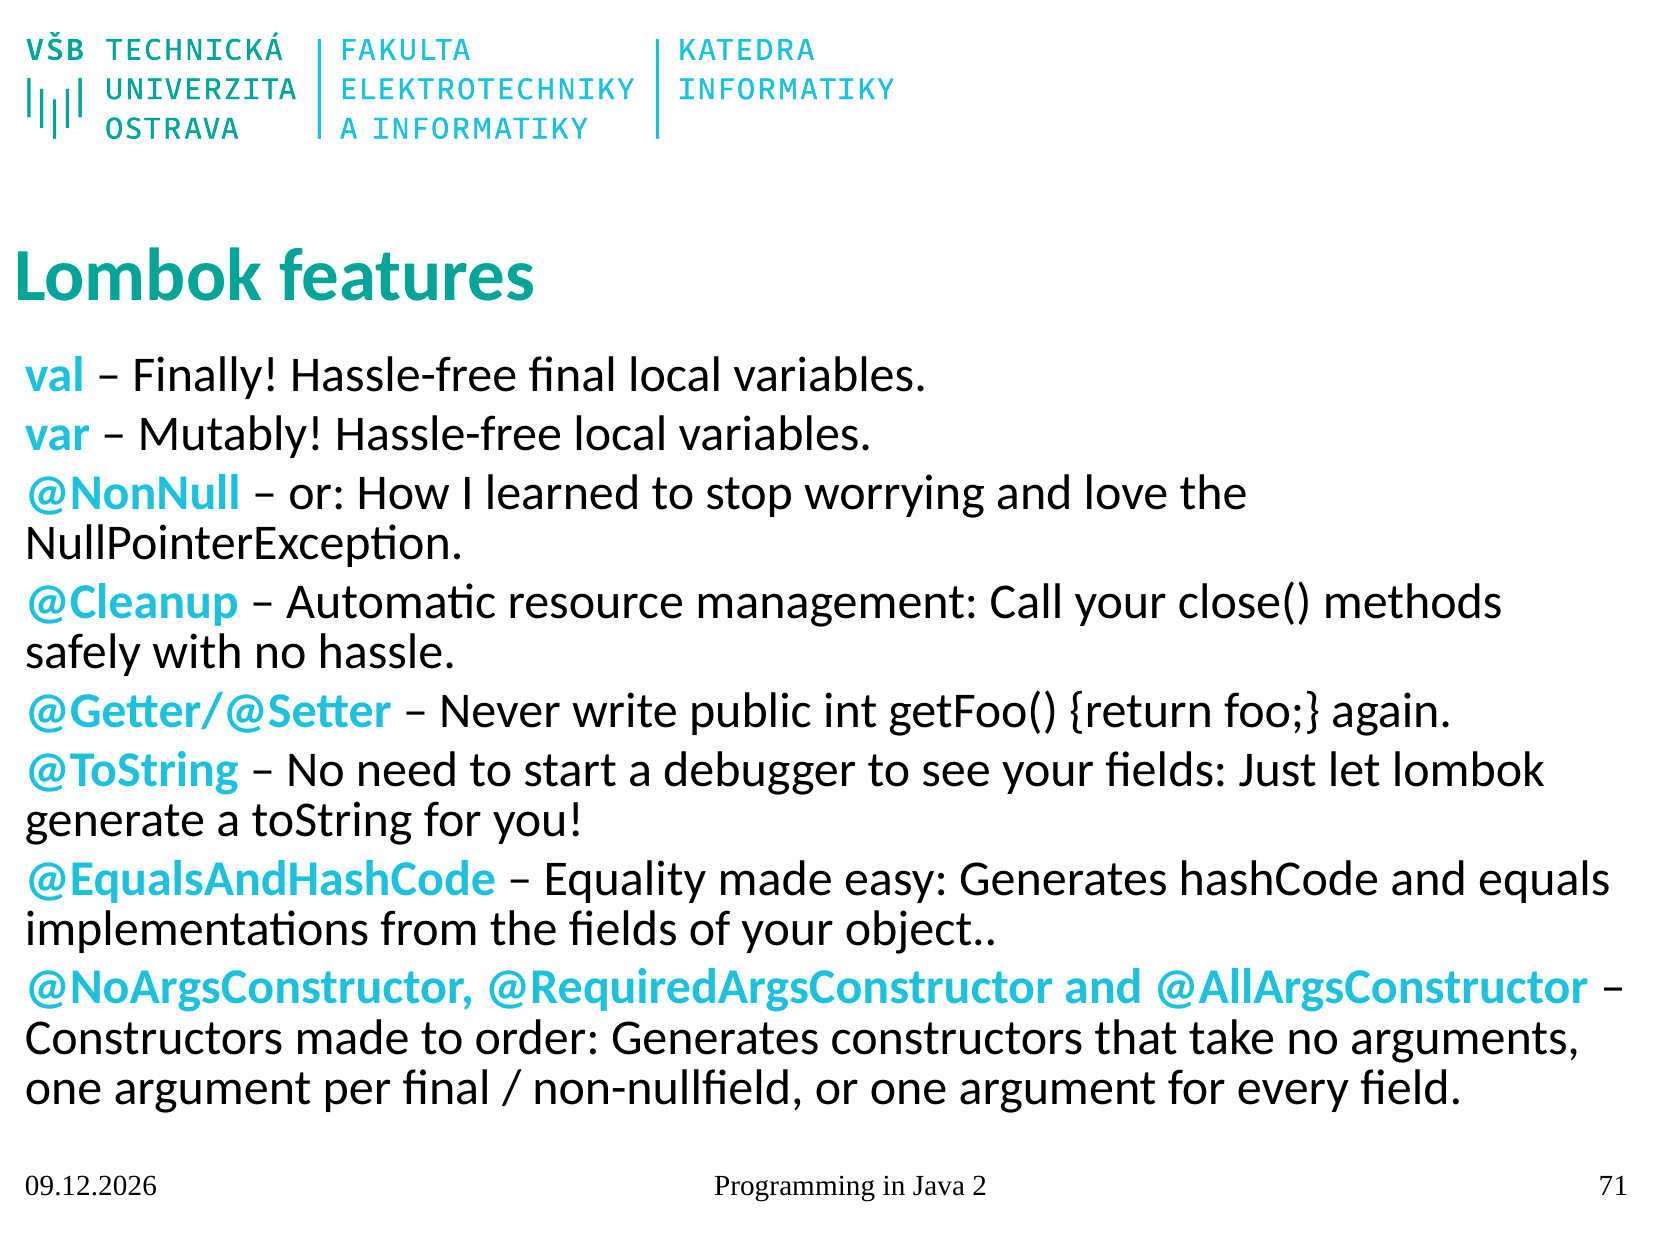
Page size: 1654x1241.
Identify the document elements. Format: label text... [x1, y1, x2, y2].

title Lombok features [14, 165, 1619, 319]
picture [26, 31, 894, 139]
list val – Finally! Hassle-free final local variables. var – Mutably! Hassle-free local variables. @NonNull – or: How I learned to stop worrying and love the NullPointerException. @Cleanup – Automatic resource management: Call your close() methods safely with no hassle. @Getter/@Setter – Never write public int getFoo() {return foo;} again. @ToString – No need to start a debugger to see your fields: Just let lombok generate a toString for you! @EqualsAndHashCode – Equality made easy: Generates hashCode and equals implementations from the fields of your object.. @NoArgsConstructor, @RequiredArgsConstructor and @AllArgsConstructor – Constructors made to order: Generates constructors that take no arguments, one argument per final / non-nullfield, or one argument for every field. [24, 354, 1629, 1146]
